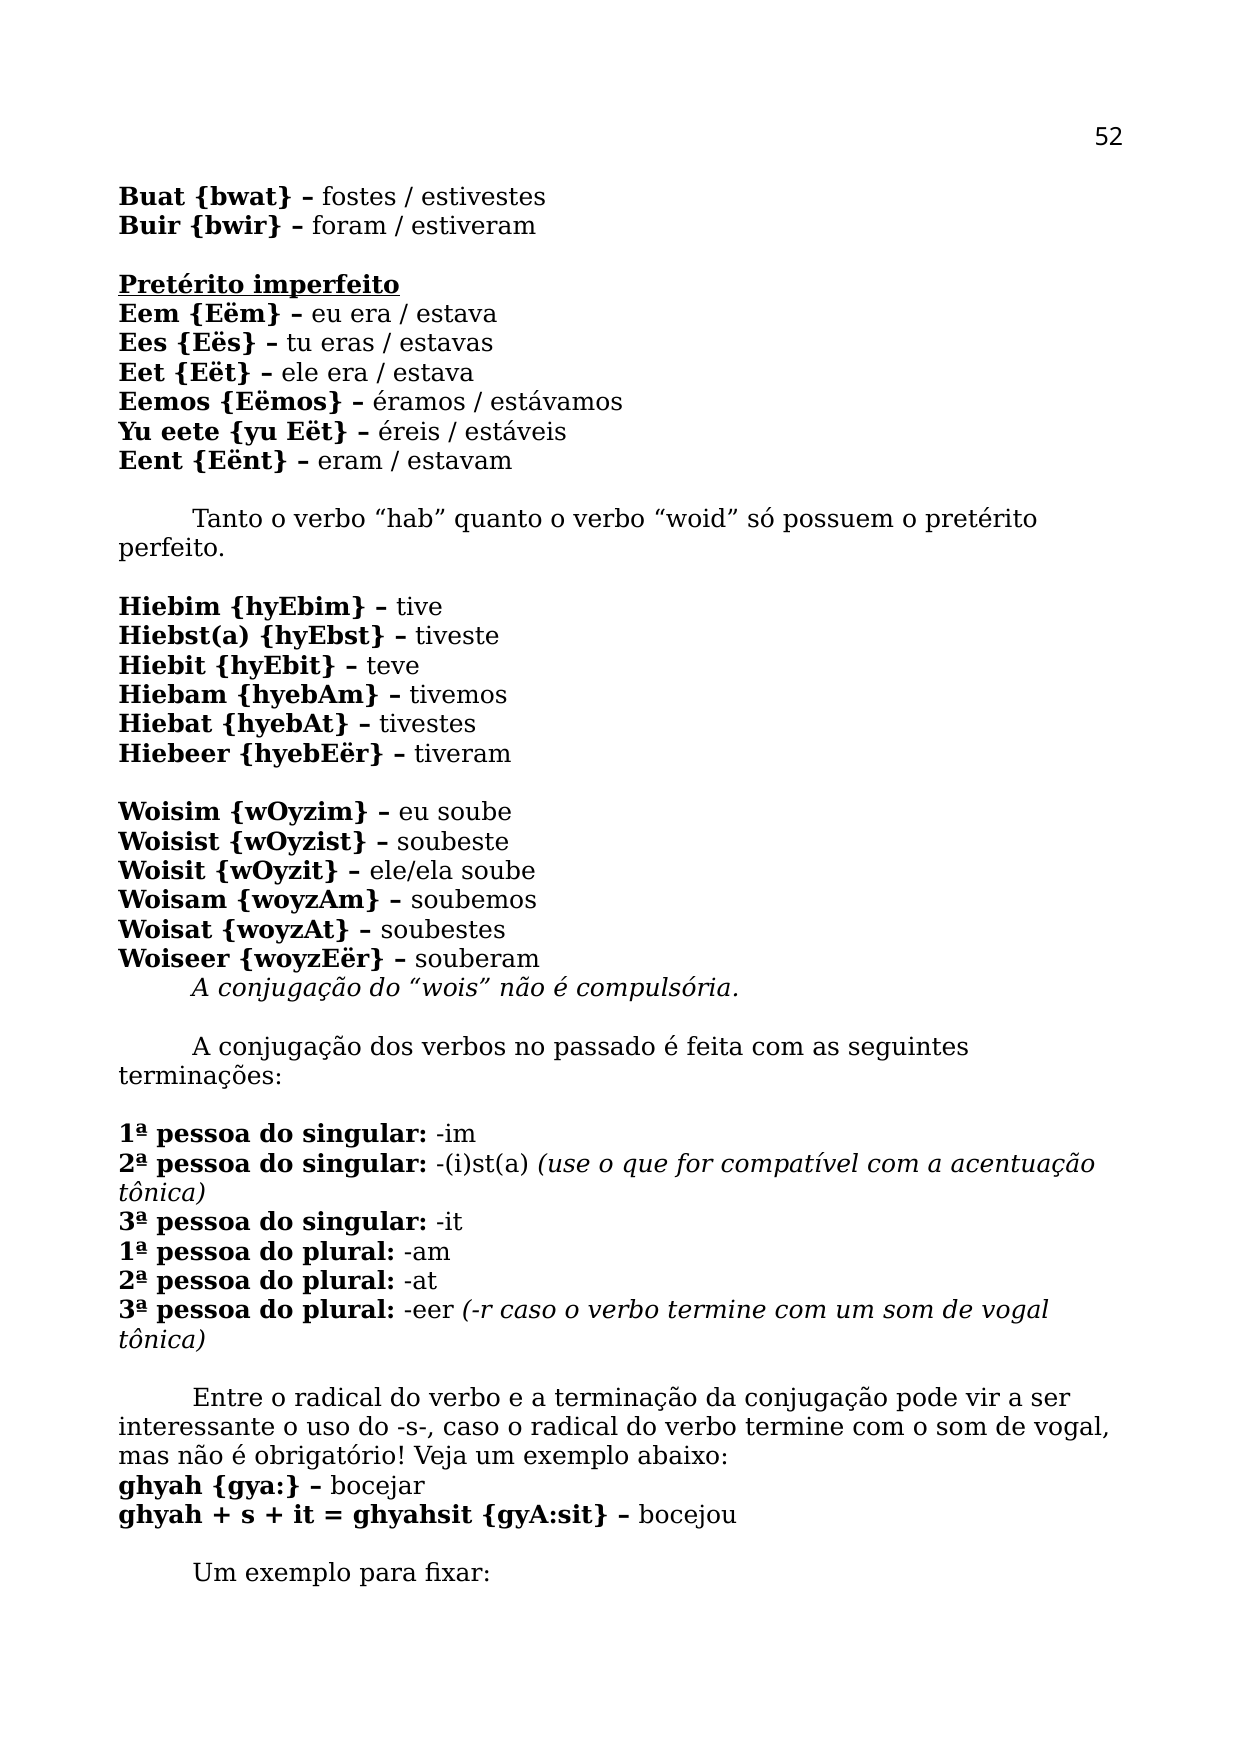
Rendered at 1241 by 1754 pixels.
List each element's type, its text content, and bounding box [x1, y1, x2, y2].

text Eet {Eët} – ele era / estava [118, 358, 1123, 387]
text ghyah + s + it = ghyahsit {gyA:sit} – bocejou [118, 1500, 1123, 1529]
text Um exemplo para fixar: [118, 1558, 1123, 1588]
text Woisat {woyzAt} – soubestes [118, 915, 1123, 944]
text Hiebeer {hyebEër} – tiveram [118, 739, 1123, 768]
text 1ª pessoa do plural: -am [118, 1237, 1123, 1266]
text Hiebit {hyEbit} – teve [118, 651, 1123, 680]
text A conjugação dos verbos no passado é feita com as seguintes terminações: [118, 1032, 1123, 1090]
text A conjugação do “wois” não é compulsória. [192, 973, 1123, 1003]
text Yu eete {yu Eët} – éreis / estáveis [118, 416, 1123, 446]
text Hiebat {hyebAt} – tivestes [118, 709, 1123, 739]
text Eem {Eëm} – eu era / estava [118, 299, 1123, 328]
text 2ª pessoa do plural: -at [118, 1266, 1123, 1295]
text Woisim {wOyzim} – eu soube [118, 797, 1123, 827]
text Pretérito imperfeito [118, 269, 1123, 299]
text 2ª pessoa do singular: -(i)st(a) (use o que for compatível com a acentuação tônica) [118, 1149, 1123, 1207]
text Woiseer {woyzEër} – souberam [118, 944, 1123, 973]
text Woisam {woyzAm} – soubemos [118, 885, 1123, 915]
text Eent {Eënt} – eram / estavam [118, 446, 1123, 475]
text Tanto o verbo “hab” quanto o verbo “woid” só possuem o pretérito perfeito. [118, 504, 1123, 563]
text 3ª pessoa do plural: -eer (-r caso o verbo termine com um som de vogal tônica) [118, 1295, 1123, 1354]
text Woisit {wOyzit} – ele/ela soube [118, 856, 1123, 885]
text Hiebim {hyEbim} – tive [118, 592, 1123, 621]
text Eemos {Eëmos} – éramos / estávamos [118, 387, 1123, 416]
text Buat {bwat} – fostes / estivestes [118, 182, 1123, 211]
text 3ª pessoa do singular: -it [118, 1207, 1123, 1237]
text ghyah {gya:} – bocejar [118, 1471, 1123, 1500]
text Buir {bwir} – foram / estiveram [118, 211, 1123, 240]
text Ees {Eës} – tu eras / estavas [118, 328, 1123, 358]
text 1ª pessoa do singular: -im [118, 1119, 1123, 1149]
text Entre o radical do verbo e a terminação da conjugação pode vir a ser interessante o uso do -s-, caso o radical do verbo termine com o som de vogal, mas não é obrigatório! Veja um exemplo abaixo: [118, 1383, 1123, 1471]
text Hiebst(a) {hyEbst} – tiveste [118, 621, 1123, 651]
text Woisist {wOyzist} – soubeste [118, 827, 1123, 856]
text Hiebam {hyebAm} – tivemos [118, 680, 1123, 709]
